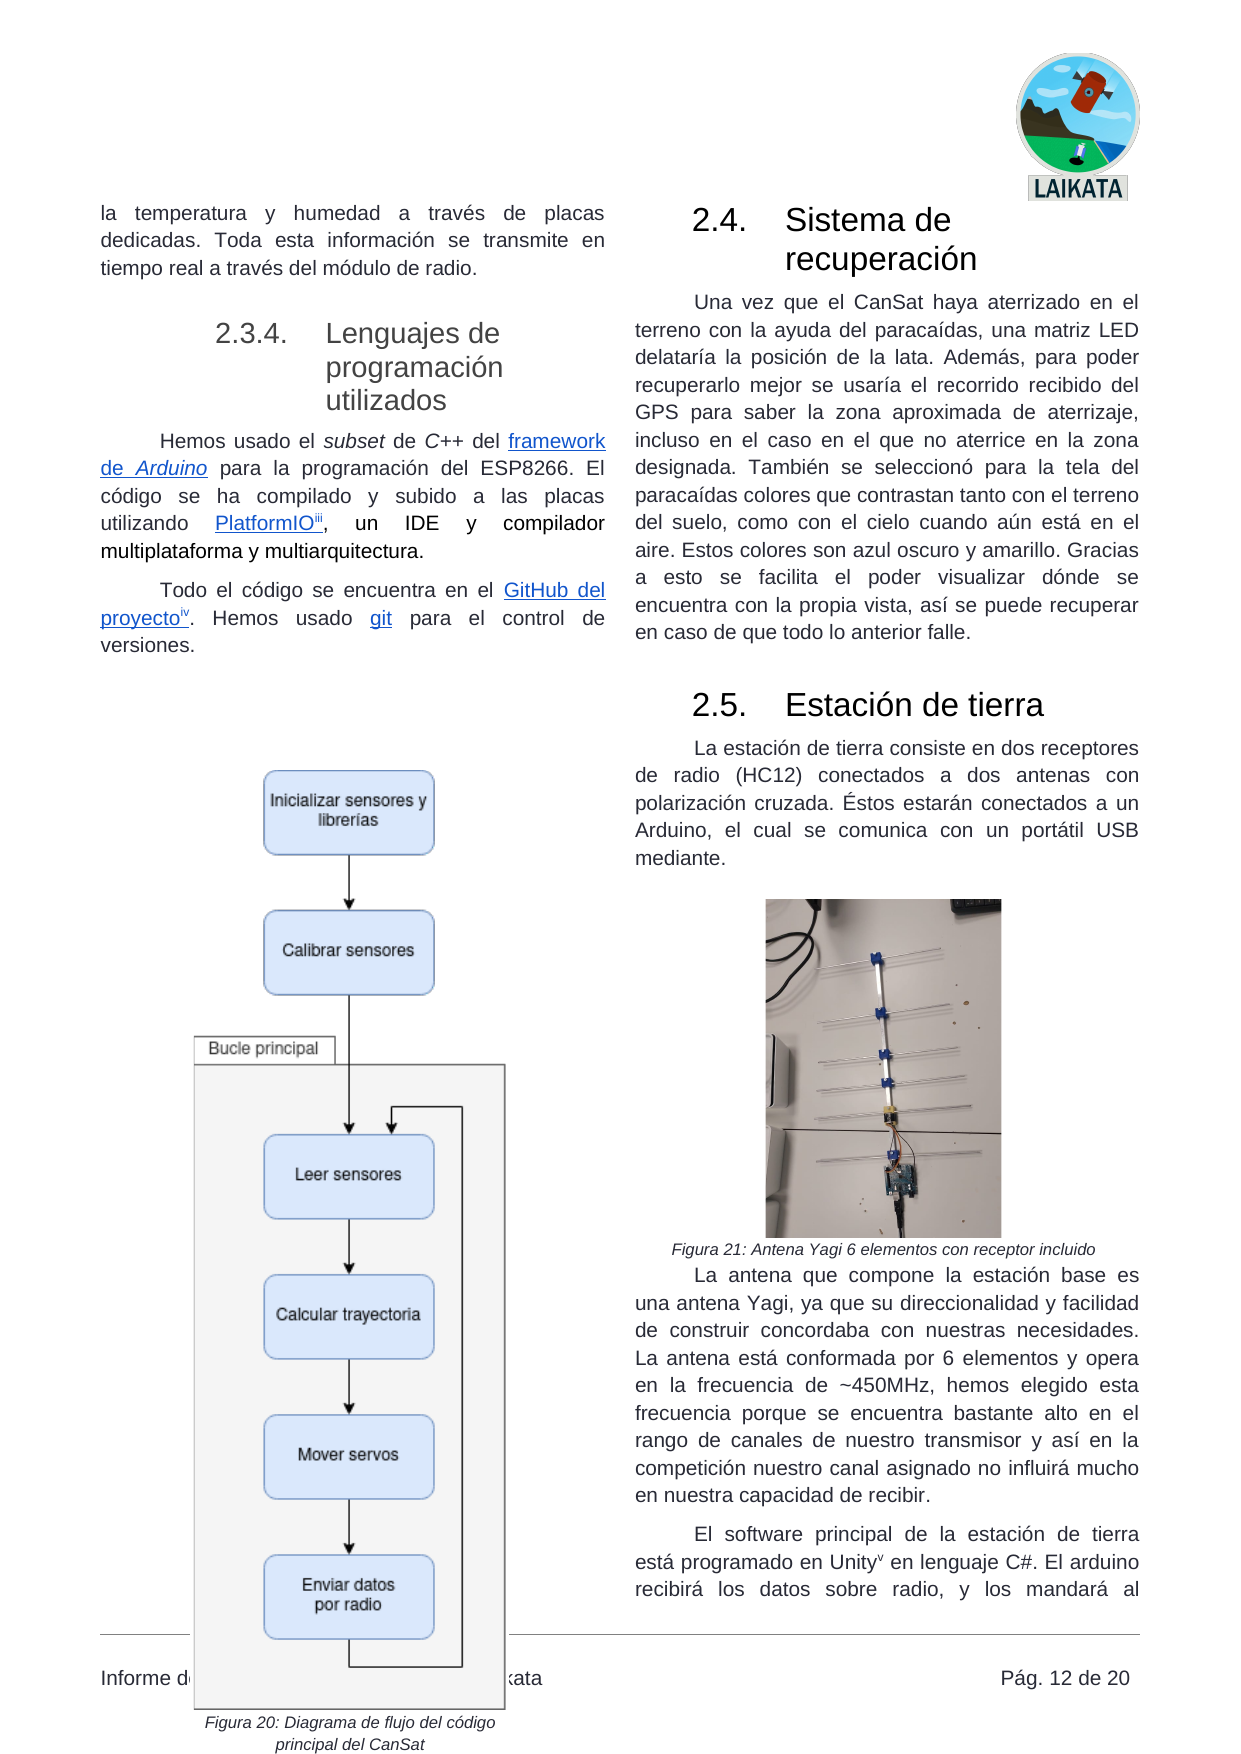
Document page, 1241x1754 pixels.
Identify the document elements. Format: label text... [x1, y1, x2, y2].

picture [765, 899, 1002, 1238]
text Todo el código se encuentra en el GitHub del proyecto. Hemos usado git para el control de versiones. [100, 578, 605, 657]
text Una vez que el CanSat haya aterrizado en el terreno con la ayuda del paracaídas, una matriz LED delataría la posición de la lata. Además, para poder recuperarlo mejor se usaría el recorrido recibido del GPS para saber la zona aproximada de aterrizaje, incluso en el caso en el que no aterrice en la zona designada. También se seleccionó para la tela del paracaídas colores que contrastan tanto con el terreno del suelo, como con el cielo cuando aún está en el aire. Estos colores son azul oscuro y amarillo. Gracias a esto se facilita el poder visualizar dónde se encuentra con la propia vista, así se puede recuperar en caso de que todo lo anterior falle. [635, 290, 1140, 644]
text la temperatura y humedad a través de placas dedicadas. Toda esta información se transmite en tiempo real a través del módulo de radio. [100, 201, 605, 279]
picture [1016, 53, 1140, 201]
subtitle Estación de tierra [747, 685, 1140, 723]
subtitle Sistema de recuperación [747, 201, 1140, 277]
subtitle Lenguajes de programación utilizados [288, 316, 605, 417]
text Hemos usado el subset de C++ del framework de Arduino para la programación del ESP8266. El código se ha compilado y subido a las placas utilizando PlatformIO, un IDE y compilador multiplataforma y multiarquitectura. [100, 429, 605, 563]
text La estación de tierra consiste en dos receptores de radio (HC12) conectados a dos antenas con polarización cruzada. Éstos estarán conectados a un Arduino, el cual se comunica con un portátil USB mediante. [635, 736, 1140, 870]
picture [193, 770, 507, 1710]
text Figura 20: Diagrama de flujo del código principal del CanSat [190, 771, 509, 1754]
text Figura 21: Antena Yagi 6 elementos con receptor incluido [643, 888, 1124, 1259]
text La antena que compone la estación base es una antena Yagi, ya que su direccionalidad y facilidad de construir concordaba con nuestras necesidades. La antena está conformada por 6 elementos y opera en la frecuencia de ~450MHz, hemos elegido esta frecuencia porque se encuentra bastante alto en el rango de canales de nuestro transmisor y así en la competición nuestro canal asignado no influirá mucho en nuestra capacidad de recibir. [635, 885, 1140, 1507]
text El software principal de la estación de tierra está programado en Unity en lenguaje C#. El arduino recibirá los datos sobre radio, y los mandará al [635, 1522, 1140, 1601]
